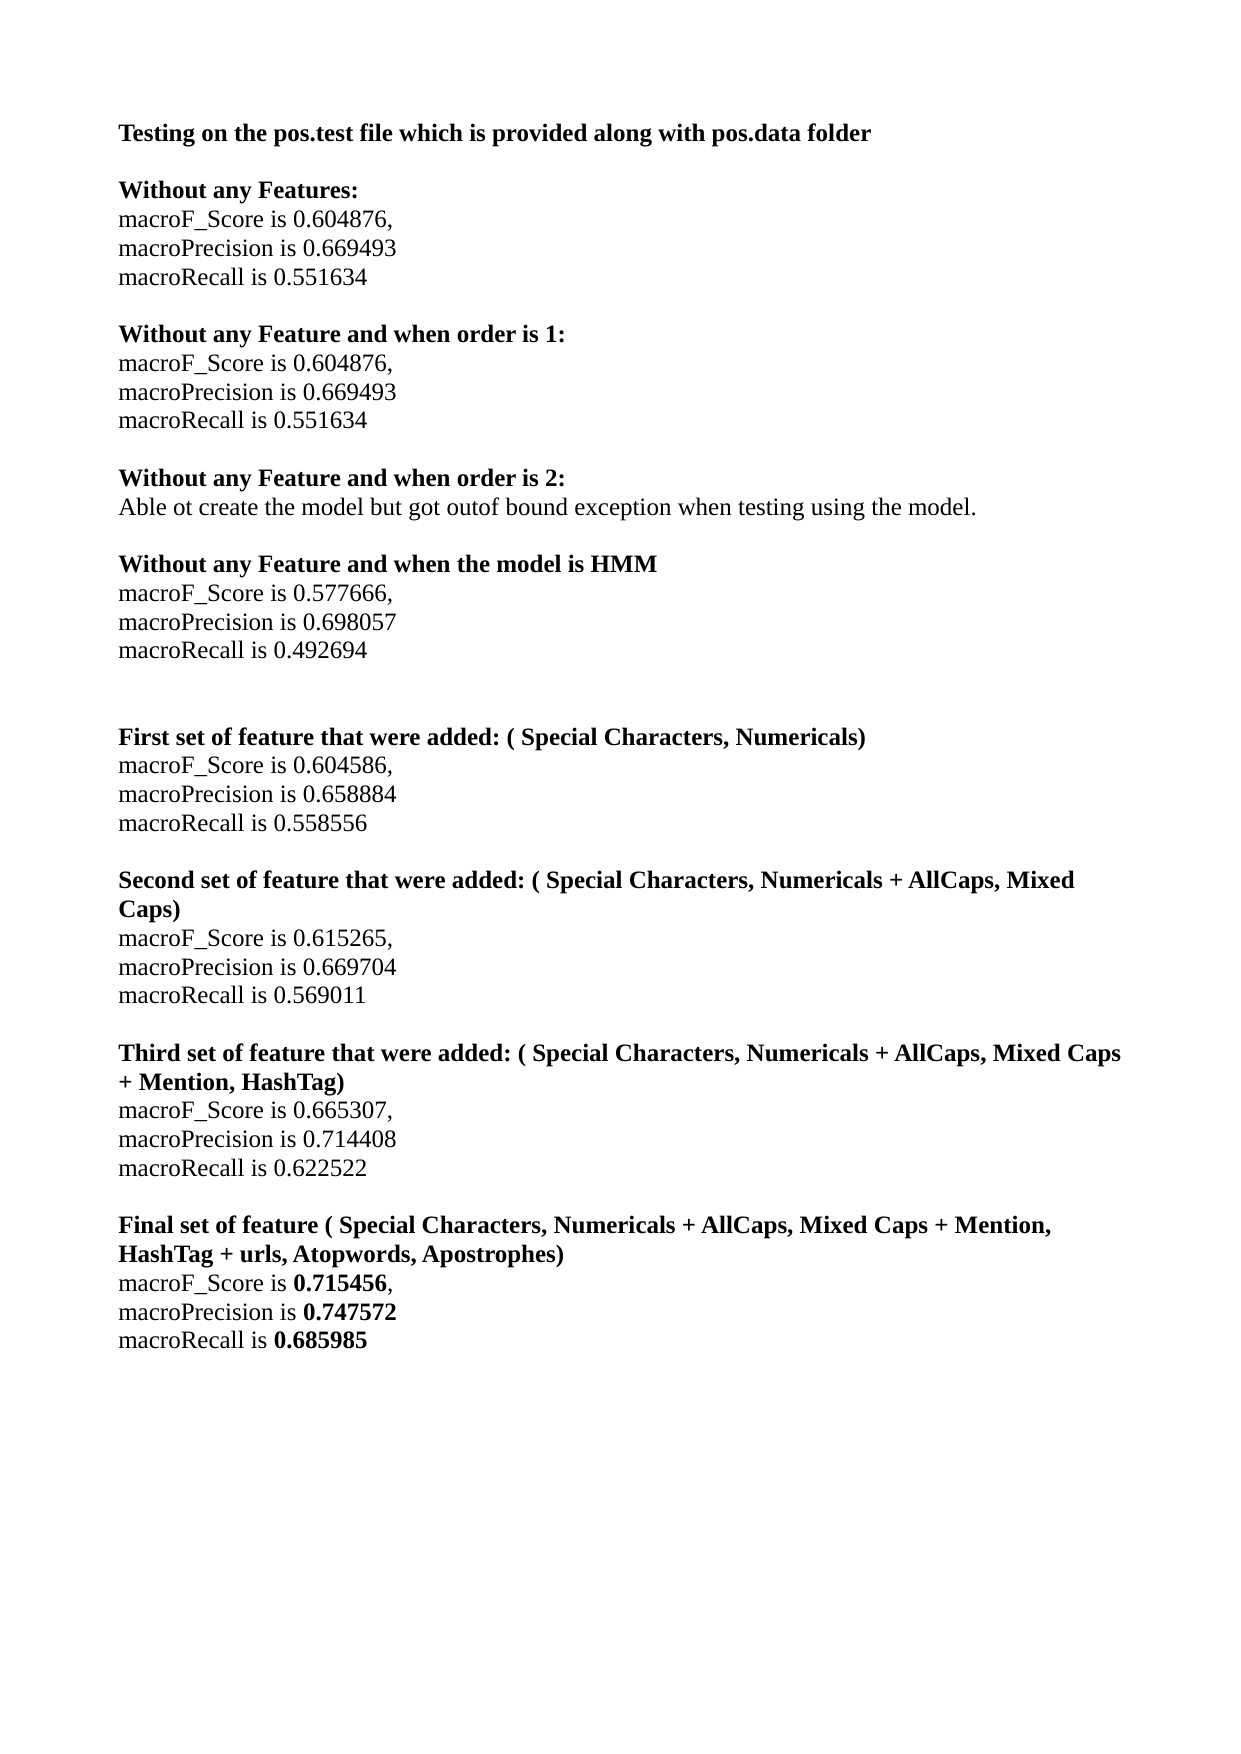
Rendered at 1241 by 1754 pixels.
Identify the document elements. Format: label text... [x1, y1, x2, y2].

text macroPrecision is 0.669704 [118, 952, 1122, 981]
text macroF_Score is 0.715456, [118, 1268, 1122, 1297]
text Testing on the pos.test file which is provided along with pos.data folder [118, 118, 1122, 147]
text macroF_Score is 0.604876, [118, 204, 1122, 233]
text macroRecall is 0.685985 [118, 1326, 1122, 1354]
text macroRecall is 0.492694 [118, 636, 1122, 664]
text Without any Features: [118, 176, 1122, 204]
text Final set of feature ( Special Characters, Numericals + AllCaps, Mixed Caps + Mention, HashTag + urls, Atopwords, Apostrophes) [118, 1211, 1122, 1268]
text Without any Feature and when the model is HMM [118, 549, 1122, 578]
text Without any Feature and when order is 2: [118, 463, 1122, 492]
text macroF_Score is 0.615265, [118, 923, 1122, 952]
text Able ot create the model but got outof bound exception when testing using the model. [118, 492, 1122, 521]
text macroPrecision is 0.669493 [118, 233, 1122, 262]
text macroPrecision is 0.669493 [118, 377, 1122, 406]
text macroF_Score is 0.665307, [118, 1096, 1122, 1124]
text macroRecall is 0.569011 [118, 981, 1122, 1009]
text macroRecall is 0.622522 [118, 1153, 1122, 1182]
text macroPrecision is 0.698057 [118, 607, 1122, 636]
text macroF_Score is 0.604876, [118, 348, 1122, 377]
text macroPrecision is 0.714408 [118, 1124, 1122, 1153]
text macroRecall is 0.551634 [118, 406, 1122, 434]
text Without any Feature and when order is 1: [118, 319, 1122, 348]
text macroF_Score is 0.577666, [118, 578, 1122, 607]
text macroRecall is 0.551634 [118, 262, 1122, 291]
text First set of feature that were added: ( Special Characters, Numericals) [118, 722, 1122, 751]
text macroRecall is 0.558556 [118, 808, 1122, 837]
text macroPrecision is 0.658884 [118, 779, 1122, 808]
text macroPrecision is 0.747572 [118, 1297, 1122, 1326]
text Second set of feature that were added: ( Special Characters, Numericals + AllCaps, Mixed Caps) [118, 866, 1122, 923]
text Third set of feature that were added: ( Special Characters, Numericals + AllCaps, Mixed Caps + Mention, HashTag) [118, 1038, 1122, 1096]
text macroF_Score is 0.604586, [118, 751, 1122, 779]
